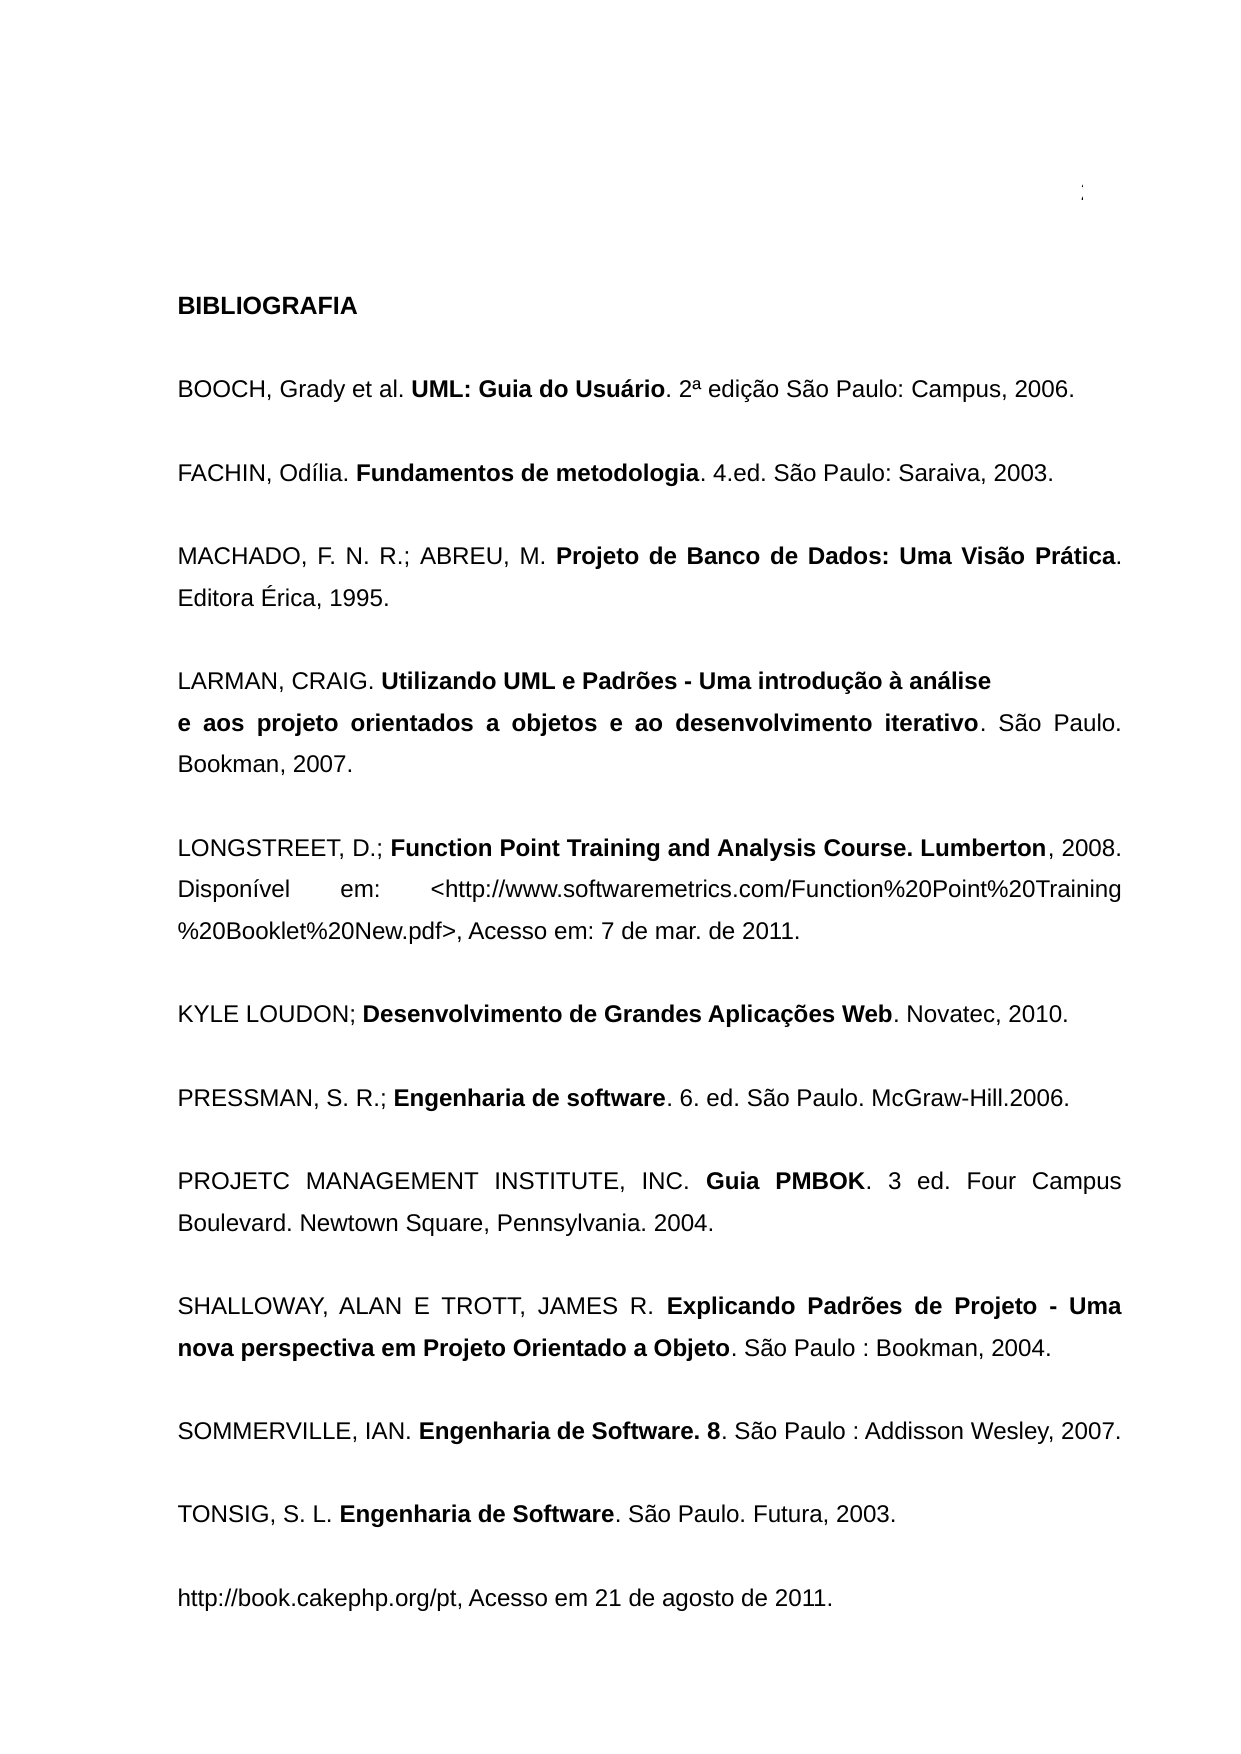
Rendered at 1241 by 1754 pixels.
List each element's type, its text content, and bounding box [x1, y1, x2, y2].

text FACHIN, Odília. Fundamentos de metodologia. 4.ed. São Paulo: Saraiva, 2003. [177, 458, 1122, 486]
text MACHADO, F. N. R.; ABREU, M. Projeto de Banco de Dados: Uma Visão Prática. Editora Érica, 1995. [177, 542, 1122, 611]
text KYLE LOUDON; Desenvolvimento de Grandes Aplicações Web. Novatec, 2010. [177, 1000, 1122, 1028]
text PROJETC MANAGEMENT INSTITUTE, INC. Guia PMBOK. 3 ed. Four Campus Boulevard. Newtown Square, Pennsylvania. 2004. [177, 1167, 1122, 1236]
subtitle BIBLIOGRAFIA [177, 291, 1122, 319]
text SHALLOWAY, ALAN E TROTT, JAMES R. Explicando Padrões de Projeto - Uma nova perspectiva em Projeto Orientado a Objeto. São Paulo : Bookman, 2004. [177, 1292, 1122, 1361]
text SOMMERVILLE, IAN. Engenharia de Software. 8. São Paulo : Addisson Wesley, 2007. [177, 1417, 1122, 1444]
text LARMAN, CRAIG. Utilizando UML e Padrões - Uma introdução à análise [177, 667, 1122, 694]
text e aos projeto orientados a objetos e ao desenvolvimento iterativo. São Paulo. Bookman, 2007. [177, 708, 1122, 778]
text TONSIG, S. L. Engenharia de Software. São Paulo. Futura, 2003. [177, 1500, 1122, 1528]
text BOOCH, Grady et al. UML: Guia do Usuário. 2ª edição São Paulo: Campus, 2006. [177, 375, 1122, 403]
text LONGSTREET, D.; Function Point Training and Analysis Course. Lumberton, 2008. Disponível em: <http://www.softwaremetrics.com/Function%20Point%20Training%20Booklet%20New.pdf>, Acesso em: 7 de mar. de 2011. [177, 833, 1122, 944]
text PRESSMAN, S. R.; Engenharia de software. 6. ed. São Paulo. McGraw-Hill.2006. [177, 1083, 1122, 1111]
text http://book.cakephp.org/pt, Acesso em 21 de agosto de 2011. [177, 1583, 1122, 1611]
